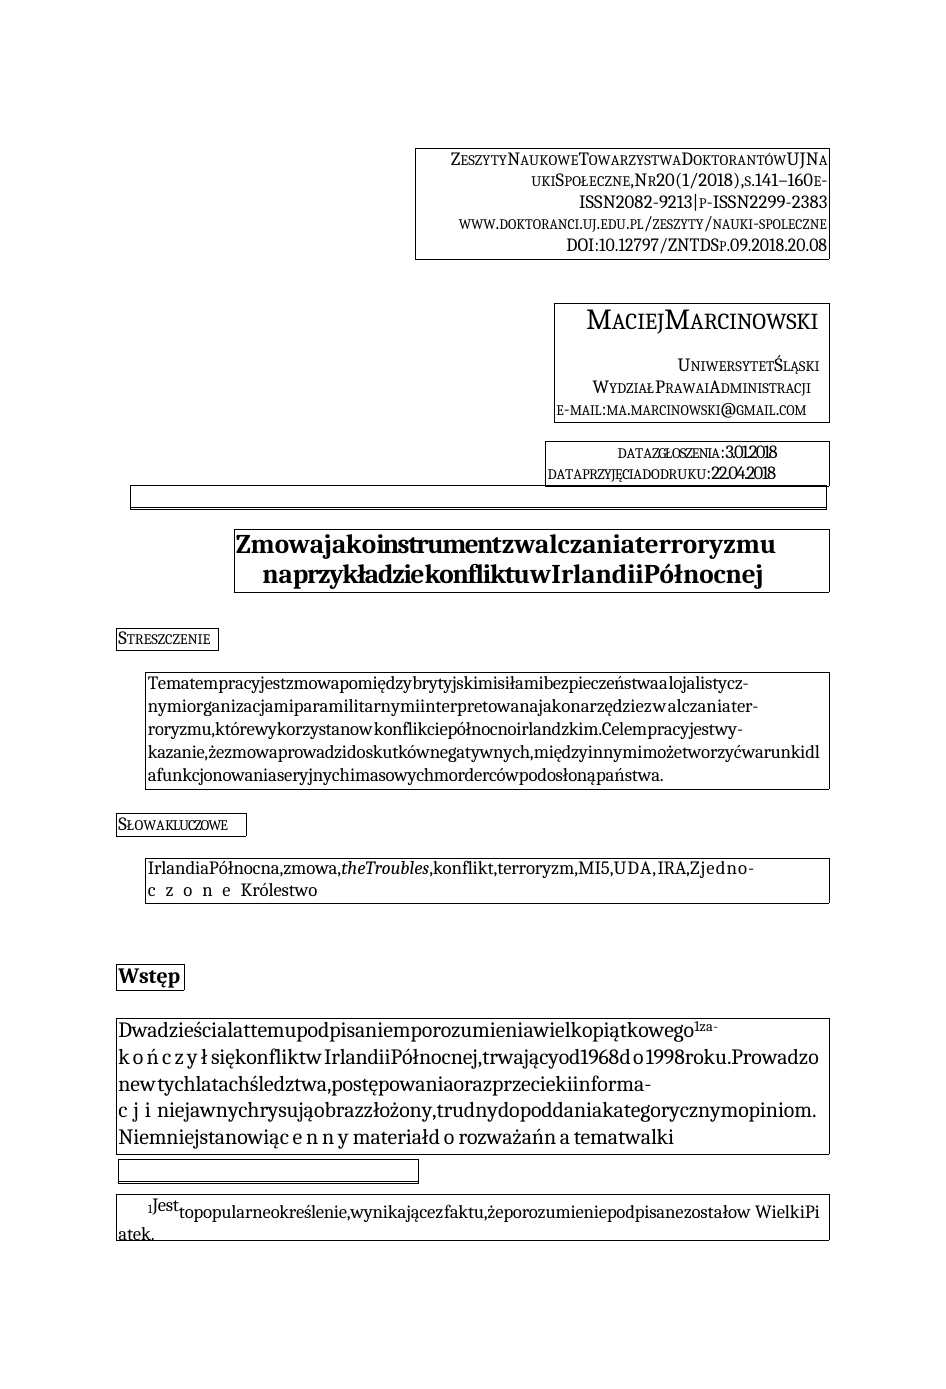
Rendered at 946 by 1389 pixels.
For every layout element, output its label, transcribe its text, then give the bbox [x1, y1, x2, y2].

text UNIWERSYTETŚLĄSKIWYDZIAŁPRAWAIADMINISTRACJI [592, 355, 827, 398]
text Tematempracyjestzmowapomiędzybrytyjskimisiłamibezpieczeństwaalojalistycz-nymiorganizacjamiparamilitarnymiinterpretowanajakonarzędziezwalczaniater-roryzmu,którewykorzystanowkonflikciepółnocnoirlandzkim.Celempracyjestwy-kazanie,żezmowaprowadzidoskutkównegatywnych,międzyinnymimożetworzyćwarunkidlafunkcjonowaniaseryjnychimasowychmordercówpodosłonąpaństwa. [148, 673, 827, 786]
text Dwadzieścialattemupodpisaniemporozumieniawielkopiątkowego1za-kończyłsiękonfliktwIrlandiiPółnocnej,trwającyod1968do1998roku.Prowadzonewtychlatachśledztwa,postępowaniaorazprzeciekiinforma-cjiniejawnychrysująobrazzłożony,trudnydopoddaniakategorycznymopiniom.Niemniejstanowiącennymateriałdorozważańnatematwalki [118, 1019, 827, 1150]
text 1Jesttopopularneokreślenie,wynikającezfaktu,żeporozumieniepodpisanezostałowWielkiPiątek. [118, 1195, 827, 1240]
text DATAZGŁOSZENIA:3.01.2018 [617, 442, 829, 463]
text DATAPRZYJĘCIADODRUKU:22.04.2018 [547, 463, 829, 484]
text STRESZCZENIE [118, 629, 218, 649]
text IrlandiaPółnocna,zmowa,theTroubles,konflikt,terroryzm,MI5,UDA,IRA,Zjedno-czoneKrólestwo [148, 859, 827, 901]
text E-MAIL:MA.MARCINOWSKI@GMAIL.COM [556, 398, 829, 420]
text Zmowajakoinstrumentzwalczaniaterroryzmu [236, 530, 828, 559]
text ZESZYTYNAUKOWETOWARZYSTWADOKTORANTÓWUJNAUKISPOŁECZNE,NR20(1/2018),S.141–160E-ISSN2082-9213|P-ISSN2299-2383 [441, 149, 827, 213]
text MACIEJMARCINOWSKI [586, 304, 829, 336]
text WWW.DOKTORANCI.UJ.EDU.PL/ZESZYTY/NAUKI-SPOLECZNE [416, 213, 827, 234]
text DOI:10.12797/ZNTDSP.09.2018.20.08 [416, 234, 827, 256]
text SŁOWAKLUCZOWE [118, 814, 246, 835]
text Wstęp [118, 965, 184, 989]
text naprzykładziekonfliktuwIrlandiiPółnocnej [262, 559, 828, 590]
